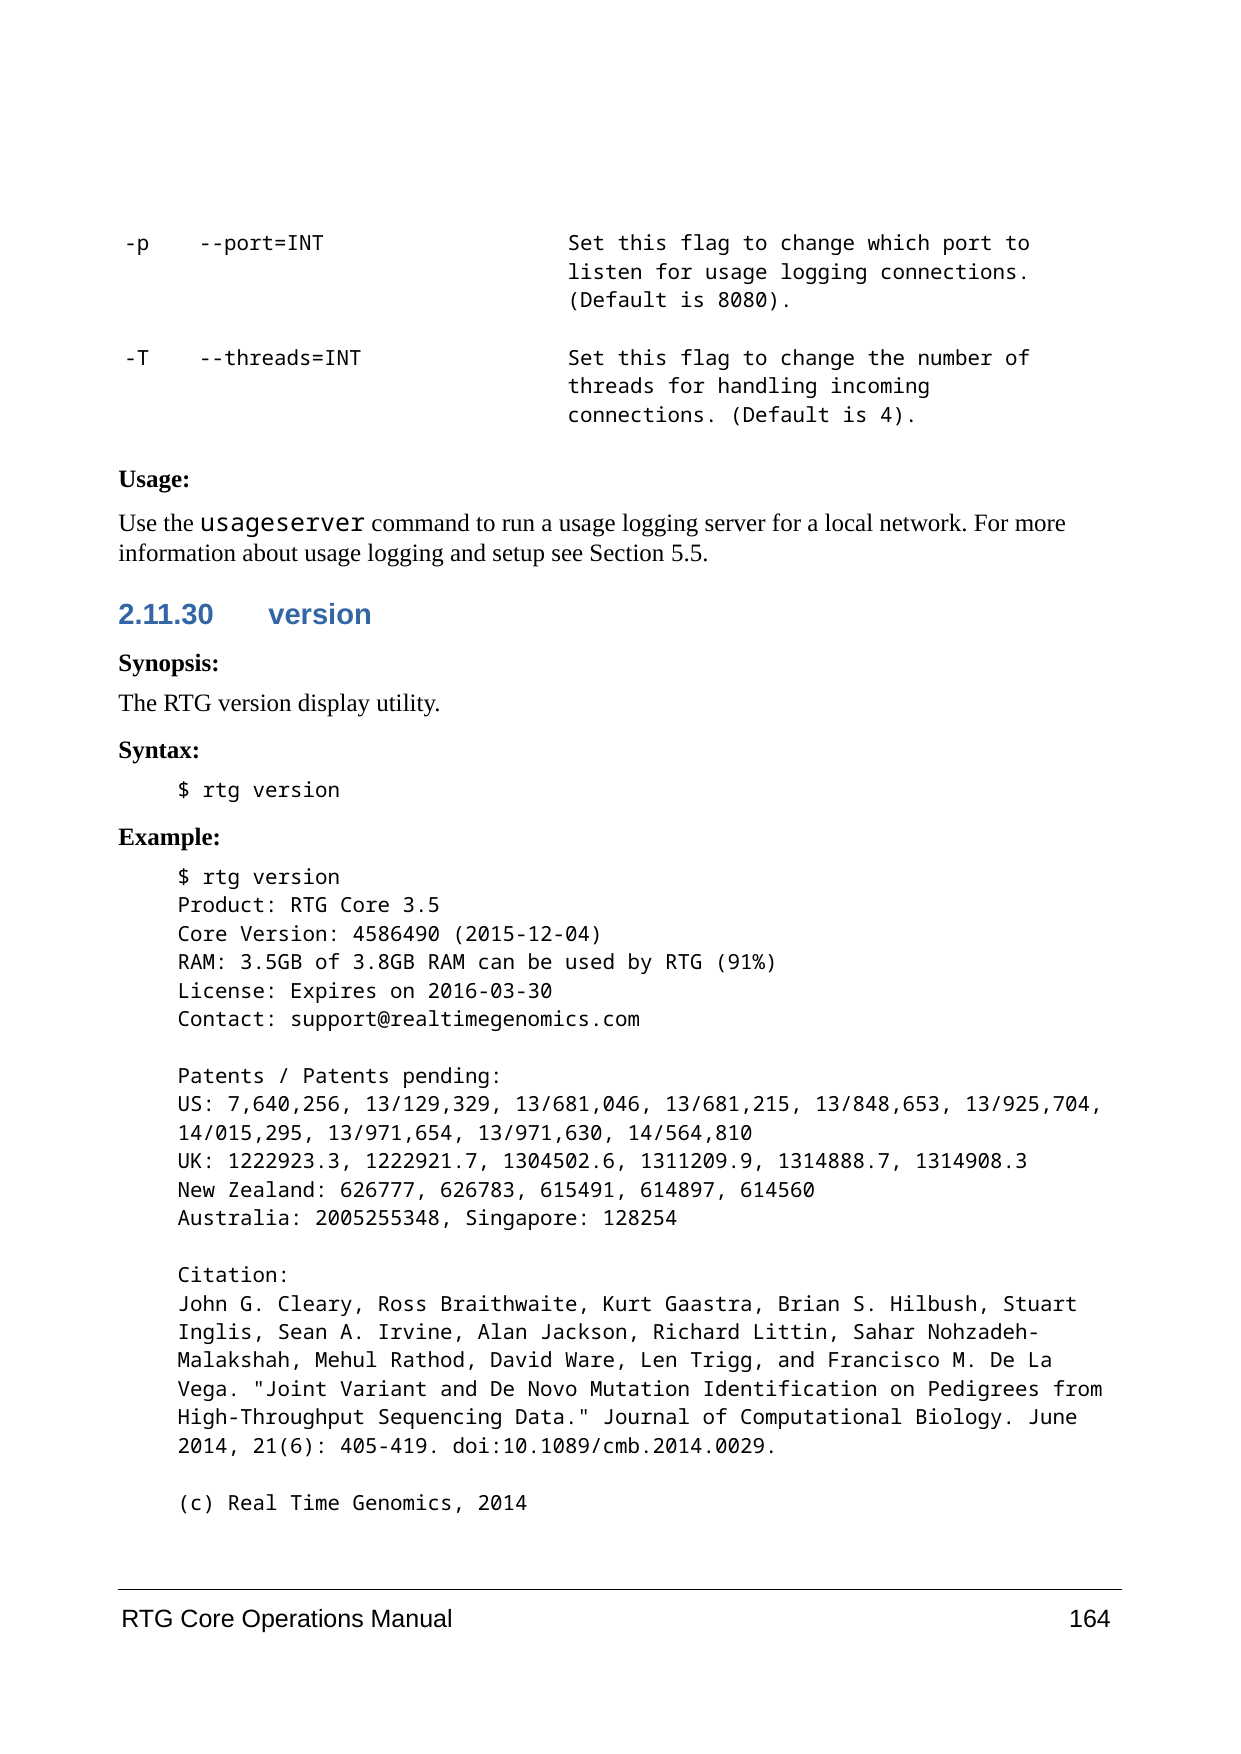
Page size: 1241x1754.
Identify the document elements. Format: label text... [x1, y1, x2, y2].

text $ rtg version [177, 775, 1122, 804]
text Product: RTG Core 3.5 [177, 891, 1122, 919]
text Patents / Patents pending: [177, 1061, 1122, 1089]
text RAM: 3.5GB of 3.8GB RAM can be used by RTG (91%) [177, 947, 1122, 976]
text Australia: 2005255348, Singapore: 128254 [177, 1203, 1122, 1232]
table_cell Set this flag to change which port to listen for usage logging connections. (Default is 8080). [561, 217, 1093, 331]
text New Zealand: 626777, 626783, 615491, 614897, 614560 [177, 1175, 1122, 1203]
subtitle Synopsis: [118, 648, 1122, 677]
text Use the usageserver command to run a usage logging server for a local network. For more information about usage logging and setup see Section 5.5. [118, 504, 1122, 567]
table_header [561, 159, 1093, 217]
text John G. Cleary, Ross Braithwaite, Kurt Gaastra, Brian S. Hilbush, Stuart Inglis, Sean A. Irvine, Alan Jackson, Richard Littin, Sahar Nohzadeh-Malakshah, Mehul Rathod, David Ware, Len Trigg, and Francisco M. De La Vega. "Joint Variant and De Novo Mutation Identification on Pedigrees from High-Throughput Sequencing Data." Journal of Computational Biology. June 2014, 21(6): 405-419. doi:10.1089/cmb.2014.0029. [177, 1289, 1122, 1459]
text UK: 1222923.3, 1222921.7, 1304502.6, 1311209.9, 1314888.7, 1314908.3 [177, 1146, 1122, 1175]
text Citation: [177, 1260, 1122, 1289]
text US: 7,640,256, 13/129,329, 13/681,046, 13/681,215, 13/848,653, 13/925,704, 14/015,295, 13/971,654, 13/971,630, 14/564,810 [177, 1089, 1122, 1146]
table_cell --threads=INT [193, 331, 561, 446]
text (c) Real Time Genomics, 2014 [177, 1488, 1122, 1516]
text License: Expires on 2016-03-30 [177, 976, 1122, 1004]
table_header [193, 159, 561, 217]
table_header [118, 159, 193, 217]
subtitle version [118, 597, 1122, 630]
table_cell --port=INT [193, 217, 561, 331]
text Core Version: 4586490 (2015-12-04) [177, 919, 1122, 947]
text The RTG version display utility. [118, 688, 1122, 717]
text Contact: support@realtimegenomics.com [177, 1004, 1122, 1033]
table_cell Set this flag to change the number of threads for handling incoming connections. (Default is 4). [561, 331, 1093, 446]
text $ rtg version [177, 862, 1122, 891]
table_cell -T [118, 331, 193, 446]
subtitle Syntax: [118, 735, 1122, 764]
subtitle Example: [118, 822, 1122, 850]
subtitle Usage: [118, 464, 1122, 493]
table_cell -p [118, 217, 193, 331]
